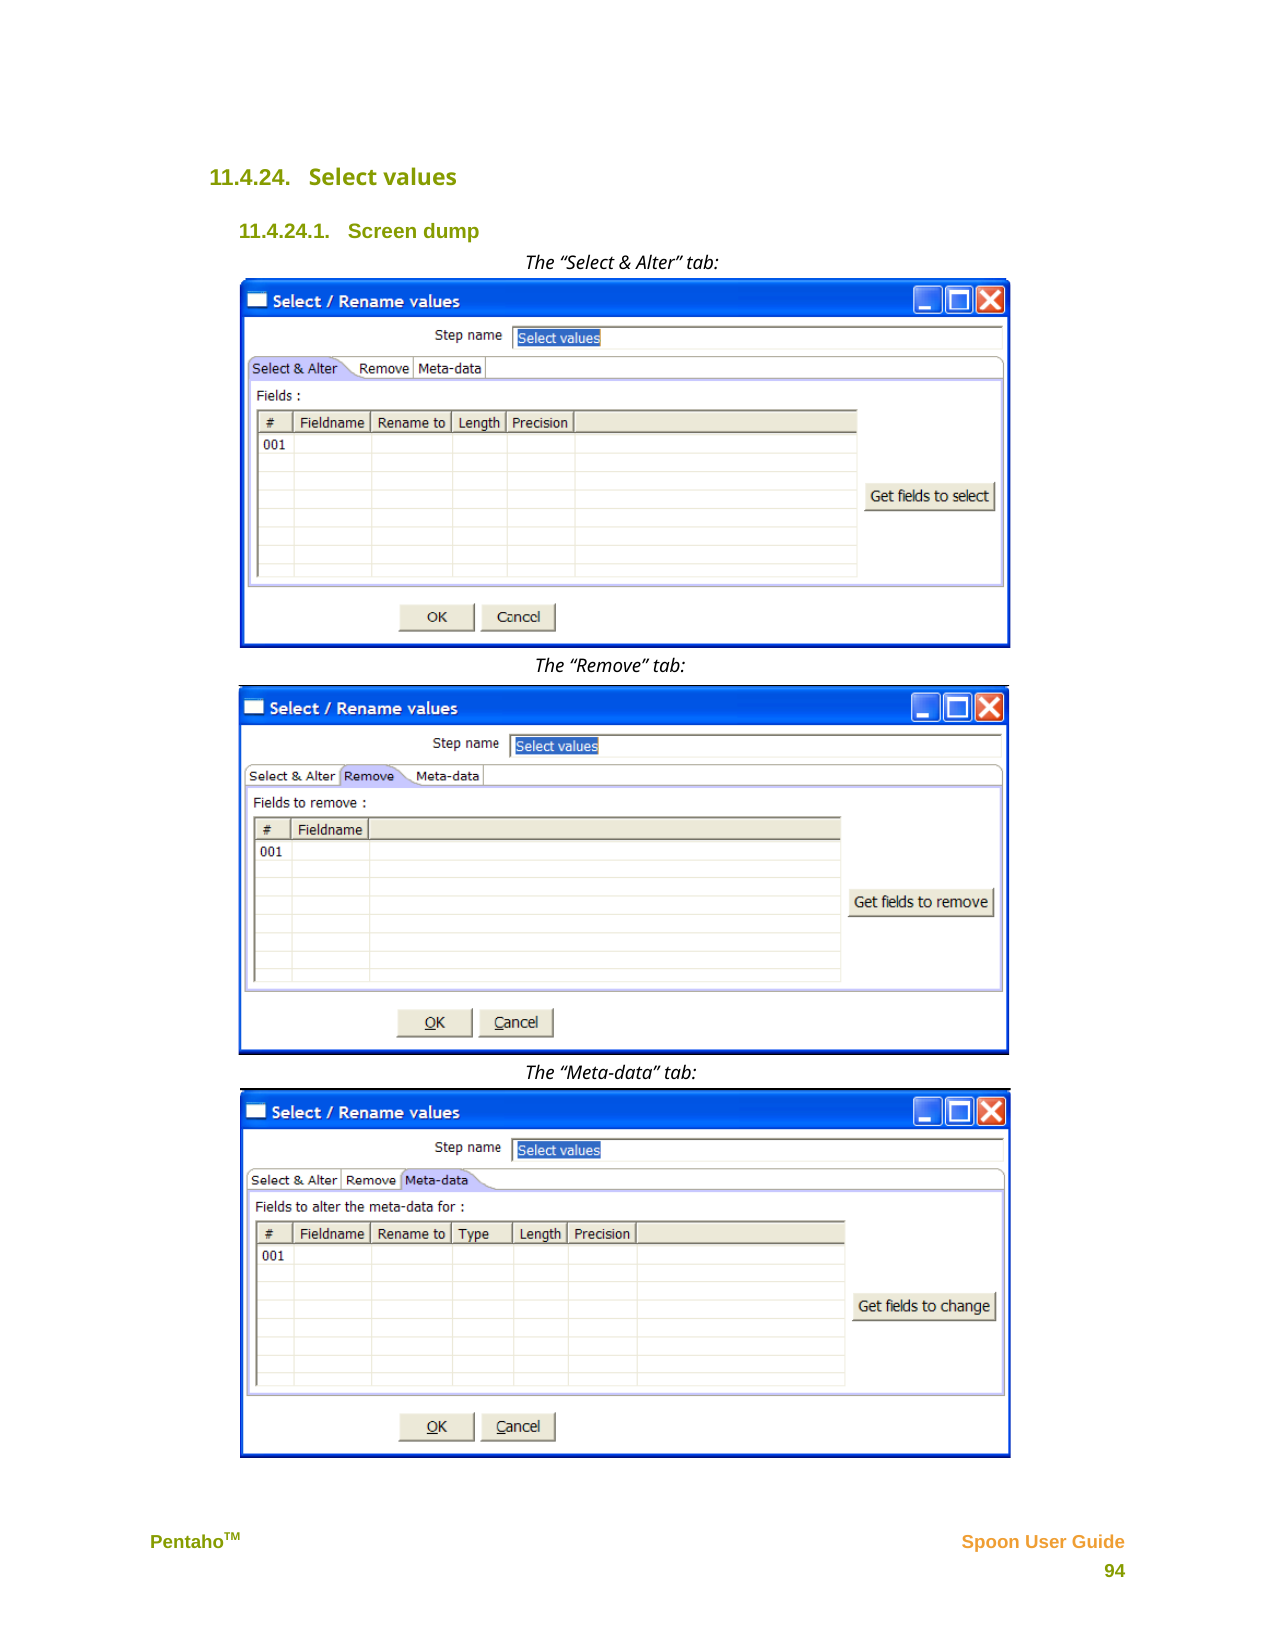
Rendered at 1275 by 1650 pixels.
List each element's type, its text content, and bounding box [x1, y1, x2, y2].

subtitle Select values [209, 157, 1125, 192]
text The “Select & Alter” tab: [450, 246, 1125, 275]
subtitle Screen dump [239, 211, 1125, 246]
text The “Remove” tab: [238, 275, 1125, 678]
text The “Meta-data” tab: [237, 678, 1125, 1086]
